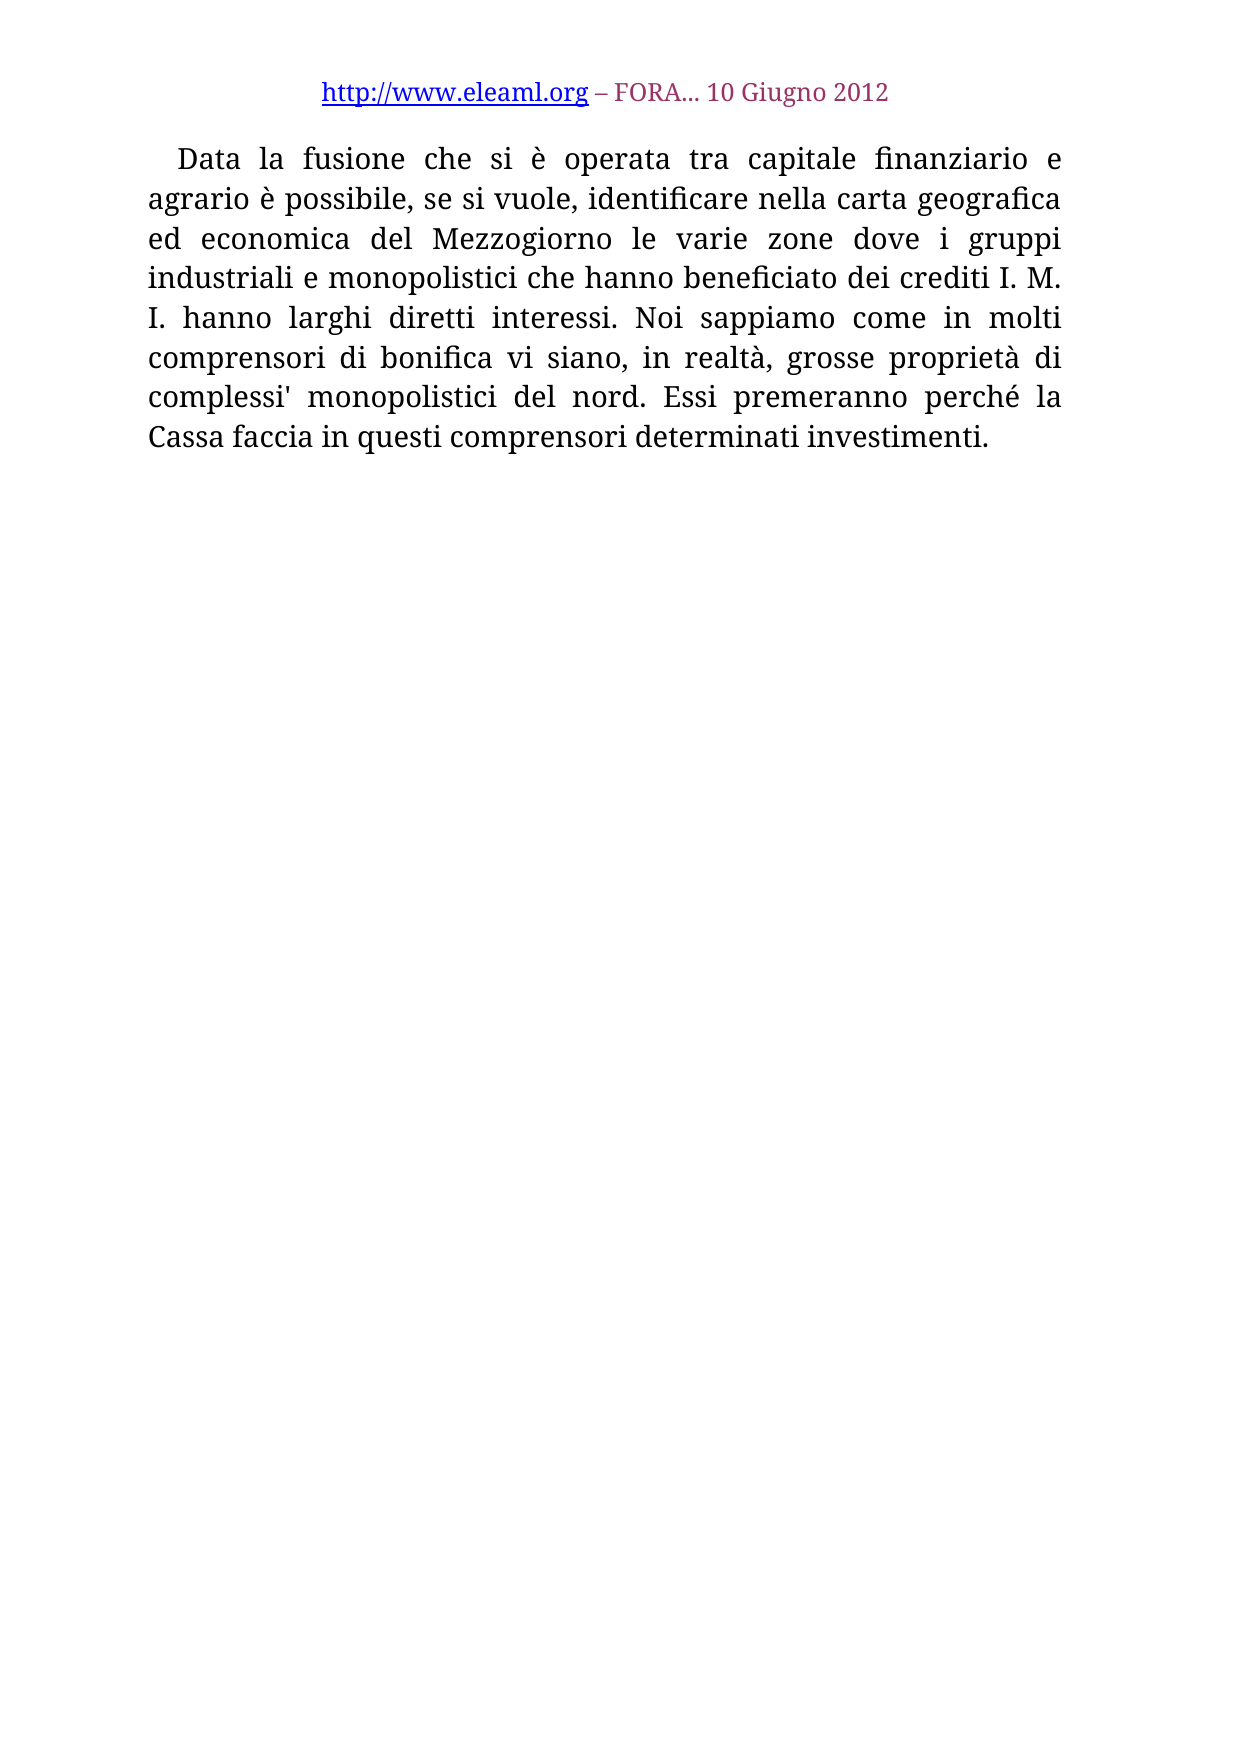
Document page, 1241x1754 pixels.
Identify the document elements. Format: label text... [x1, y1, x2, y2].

text Data la fusione che si è operata tra capitale finanziario e agrario è possibile, se si vuole, identificare nella carta geografica ed economica del Mezzogiorno le varie zone dove i gruppi industriali e monopolistici che hanno beneficiato dei crediti I. M. I. hanno larghi diretti interessi. Noi sappiamo come in molti comprensori di bonifica vi siano, in realtà, grosse proprietà di complessi' monopolistici del nord. Essi premeranno perché la Cassa faccia in questi comprensori determinati investimenti. [148, 138, 1063, 456]
